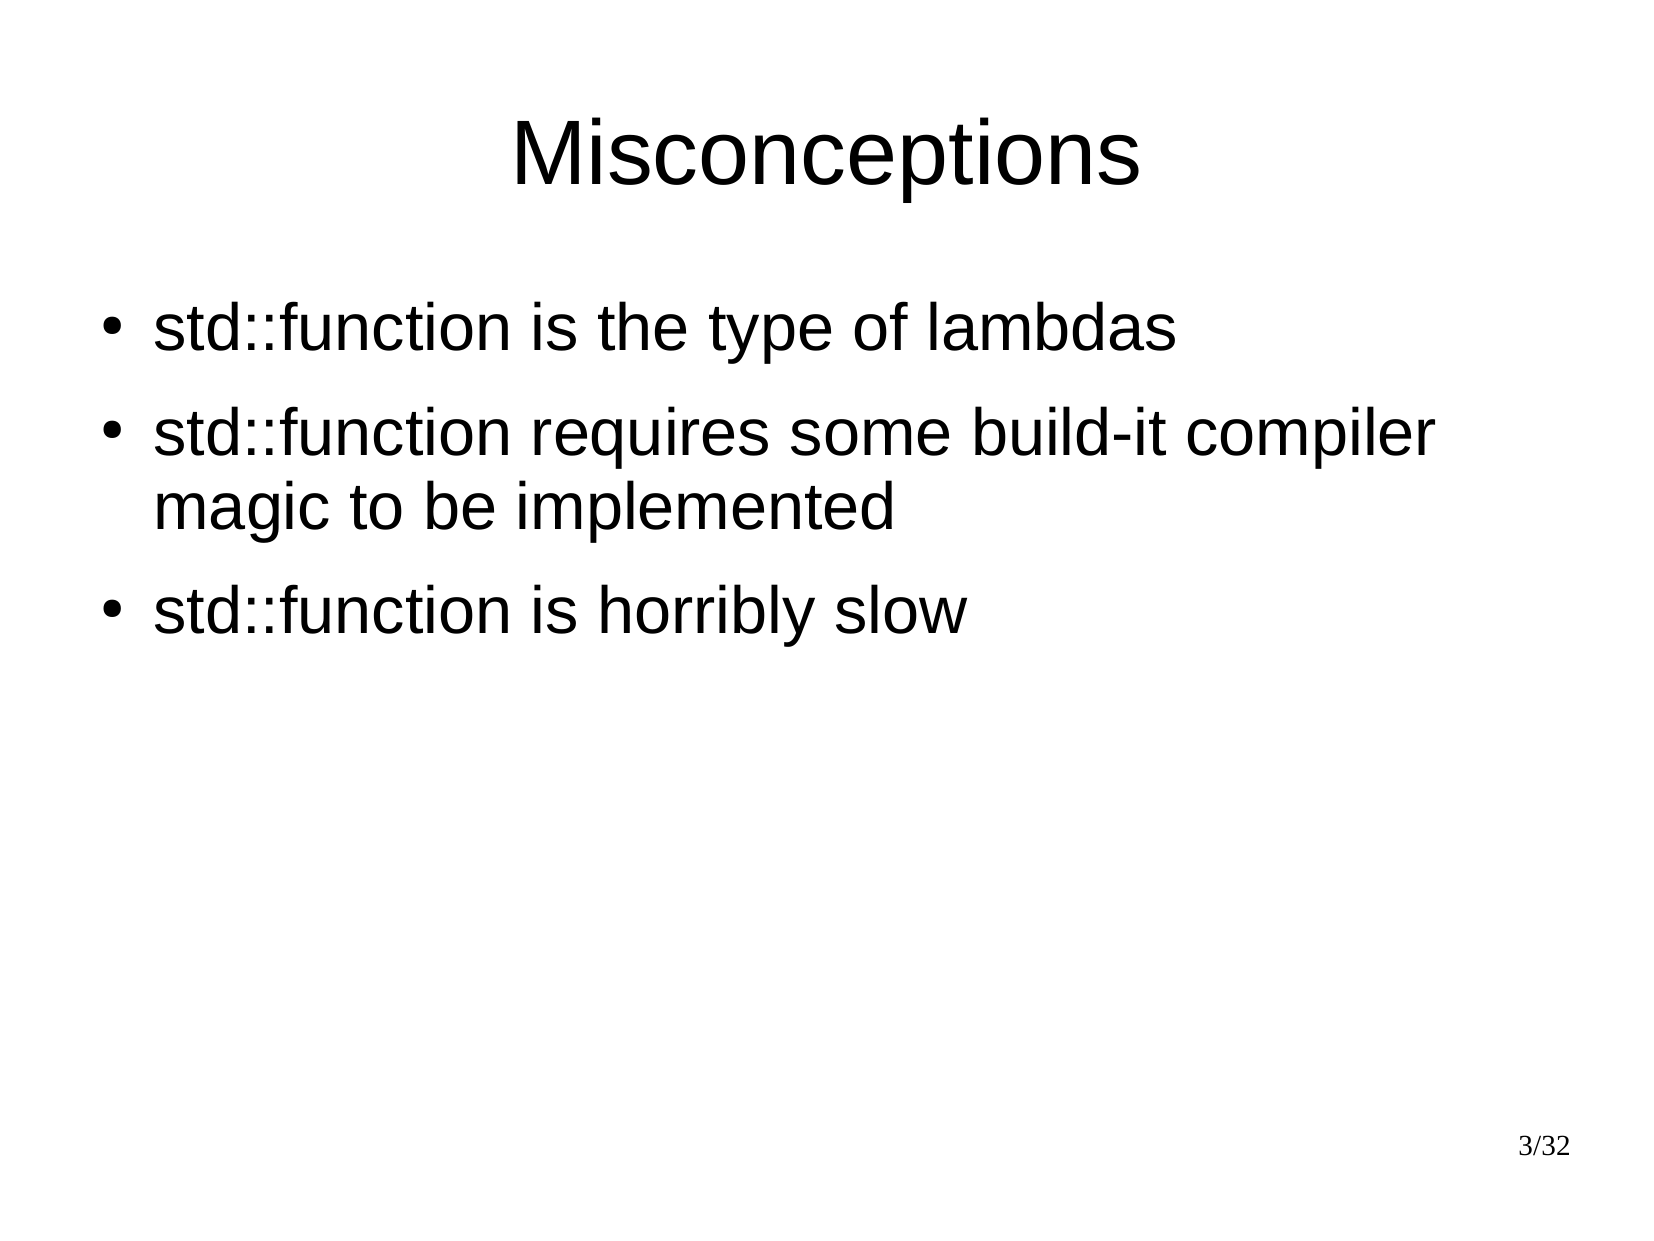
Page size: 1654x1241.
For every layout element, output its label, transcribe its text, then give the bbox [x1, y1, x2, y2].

list std::function is the type of lambdas std::function requires some build-it compiler magic to be implemented std::function is horribly slow [82, 290, 1571, 1010]
title Misconceptions [82, 49, 1571, 257]
